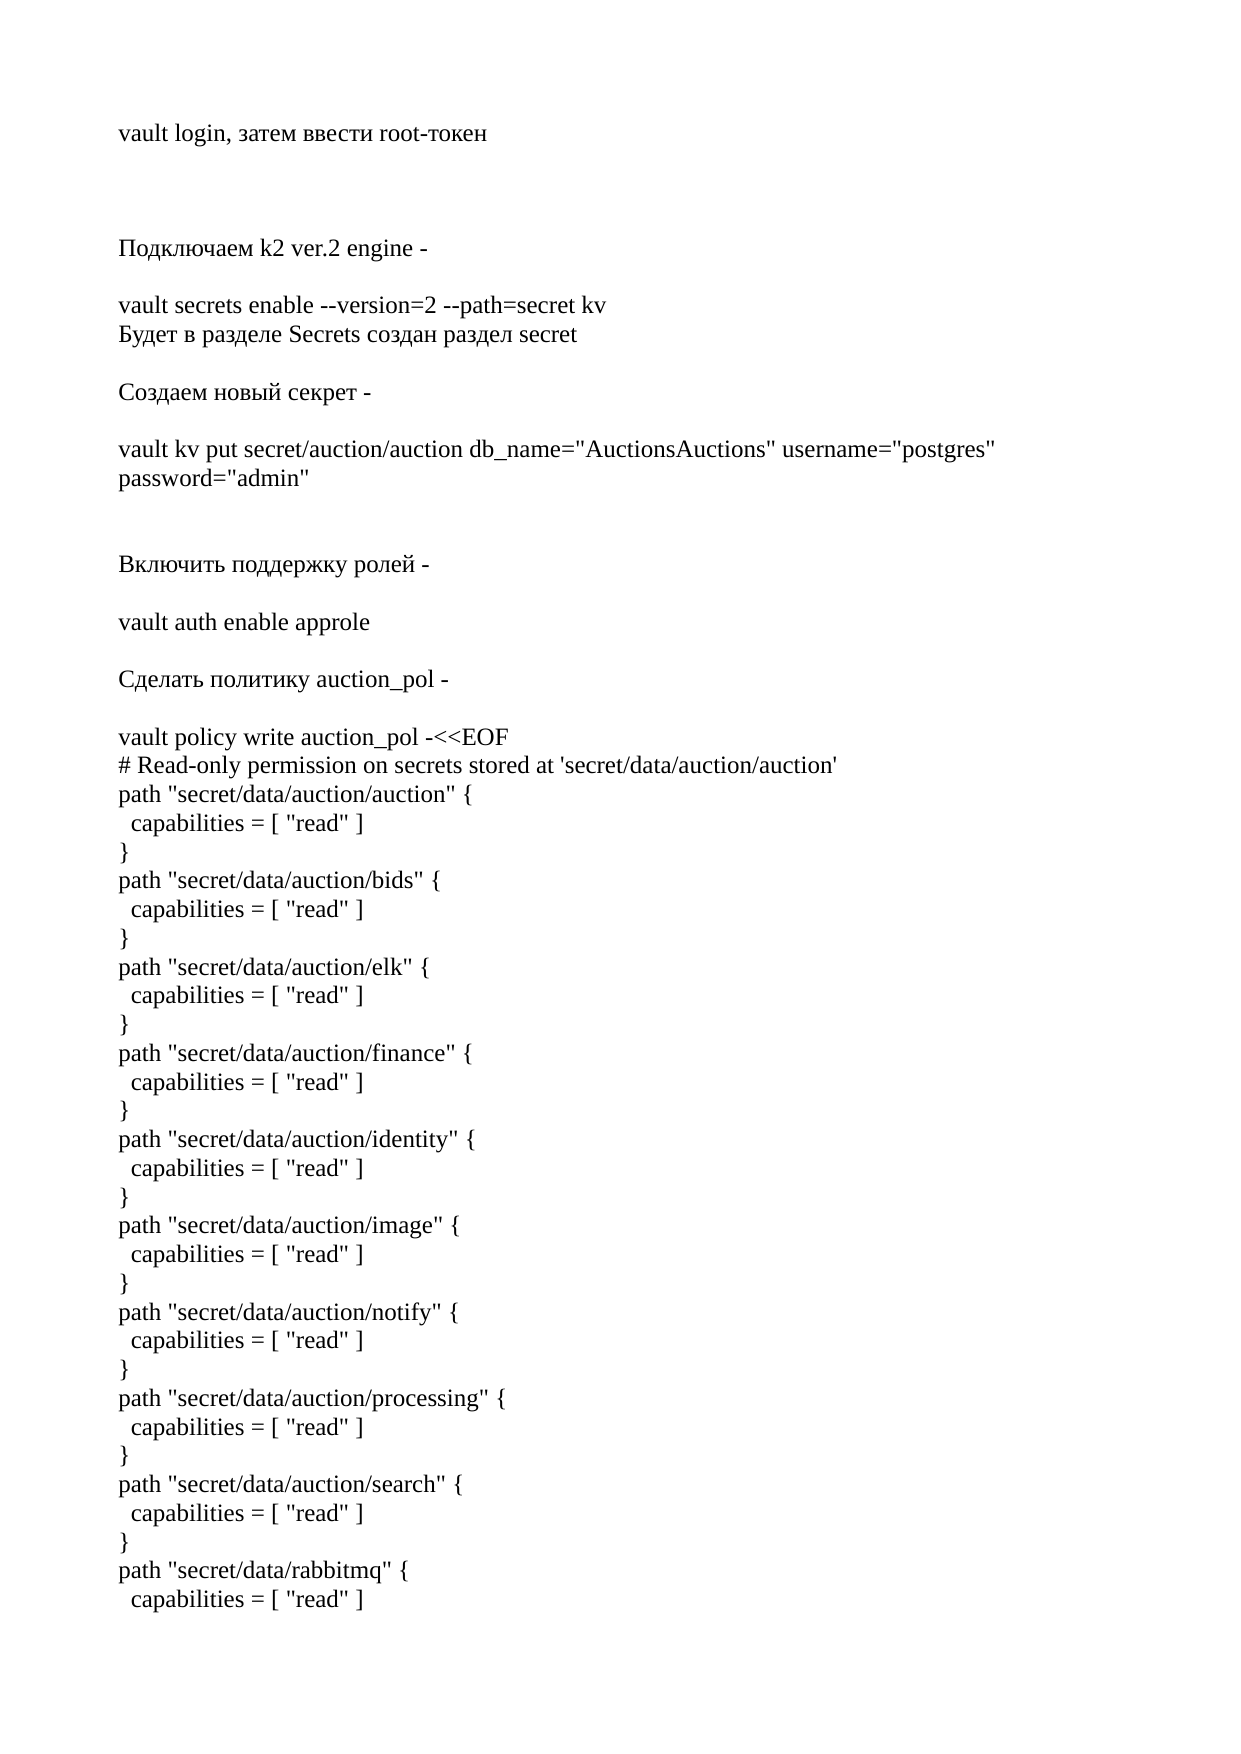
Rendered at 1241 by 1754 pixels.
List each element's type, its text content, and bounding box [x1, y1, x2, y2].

text capabilities = [ "read" ] [118, 808, 1122, 837]
text path "secret/data/auction/identity" { [118, 1124, 1122, 1153]
text Включить поддержку ролей - [118, 549, 1122, 578]
text path "secret/data/auction/bids" { [118, 866, 1122, 894]
text path "secret/data/auction/auction" { [118, 779, 1122, 808]
text path "secret/data/auction/finance" { [118, 1038, 1122, 1067]
text vault secrets enable --version=2 --path=secret kv [118, 291, 1122, 319]
text capabilities = [ "read" ] [118, 894, 1122, 923]
text path "secret/data/auction/search" { [118, 1469, 1122, 1498]
text Создаем новый секрет - [118, 377, 1122, 406]
text capabilities = [ "read" ] [118, 1326, 1122, 1354]
text vault policy write auction_pol -<<EOF [118, 722, 1122, 751]
text # Read-only permission on secrets stored at 'secret/data/auction/auction' [118, 751, 1122, 779]
text Будет в разделе Secrets создан раздел secret [118, 319, 1122, 348]
text Подключаем k2 ver.2 engine - [118, 233, 1122, 262]
text path "secret/data/auction/processing" { [118, 1383, 1122, 1412]
text capabilities = [ "read" ] [118, 1412, 1122, 1441]
text capabilities = [ "read" ] [118, 1067, 1122, 1096]
text vault kv put secret/auction/auction db_name="AuctionsAuctions" username="postgres" password="admin" [118, 434, 1122, 492]
text } [118, 1527, 1122, 1556]
text path "secret/data/rabbitmq" { [118, 1556, 1122, 1584]
text capabilities = [ "read" ] [118, 1584, 1122, 1613]
text vault auth enable approle [118, 607, 1122, 636]
text path "secret/data/auction/notify" { [118, 1297, 1122, 1326]
text } [118, 1009, 1122, 1038]
text capabilities = [ "read" ] [118, 1153, 1122, 1182]
text path "secret/data/auction/image" { [118, 1211, 1122, 1239]
text path "secret/data/auction/elk" { [118, 952, 1122, 981]
text } [118, 1182, 1122, 1211]
text vault login, затем ввести root-токен [118, 118, 1122, 147]
text capabilities = [ "read" ] [118, 1498, 1122, 1527]
text capabilities = [ "read" ] [118, 1239, 1122, 1268]
text } [118, 923, 1122, 952]
text Сделать политику auction_pol - [118, 664, 1122, 693]
text } [118, 837, 1122, 866]
text } [118, 1354, 1122, 1383]
text } [118, 1268, 1122, 1297]
text } [118, 1096, 1122, 1124]
text } [118, 1441, 1122, 1469]
text capabilities = [ "read" ] [118, 981, 1122, 1009]
